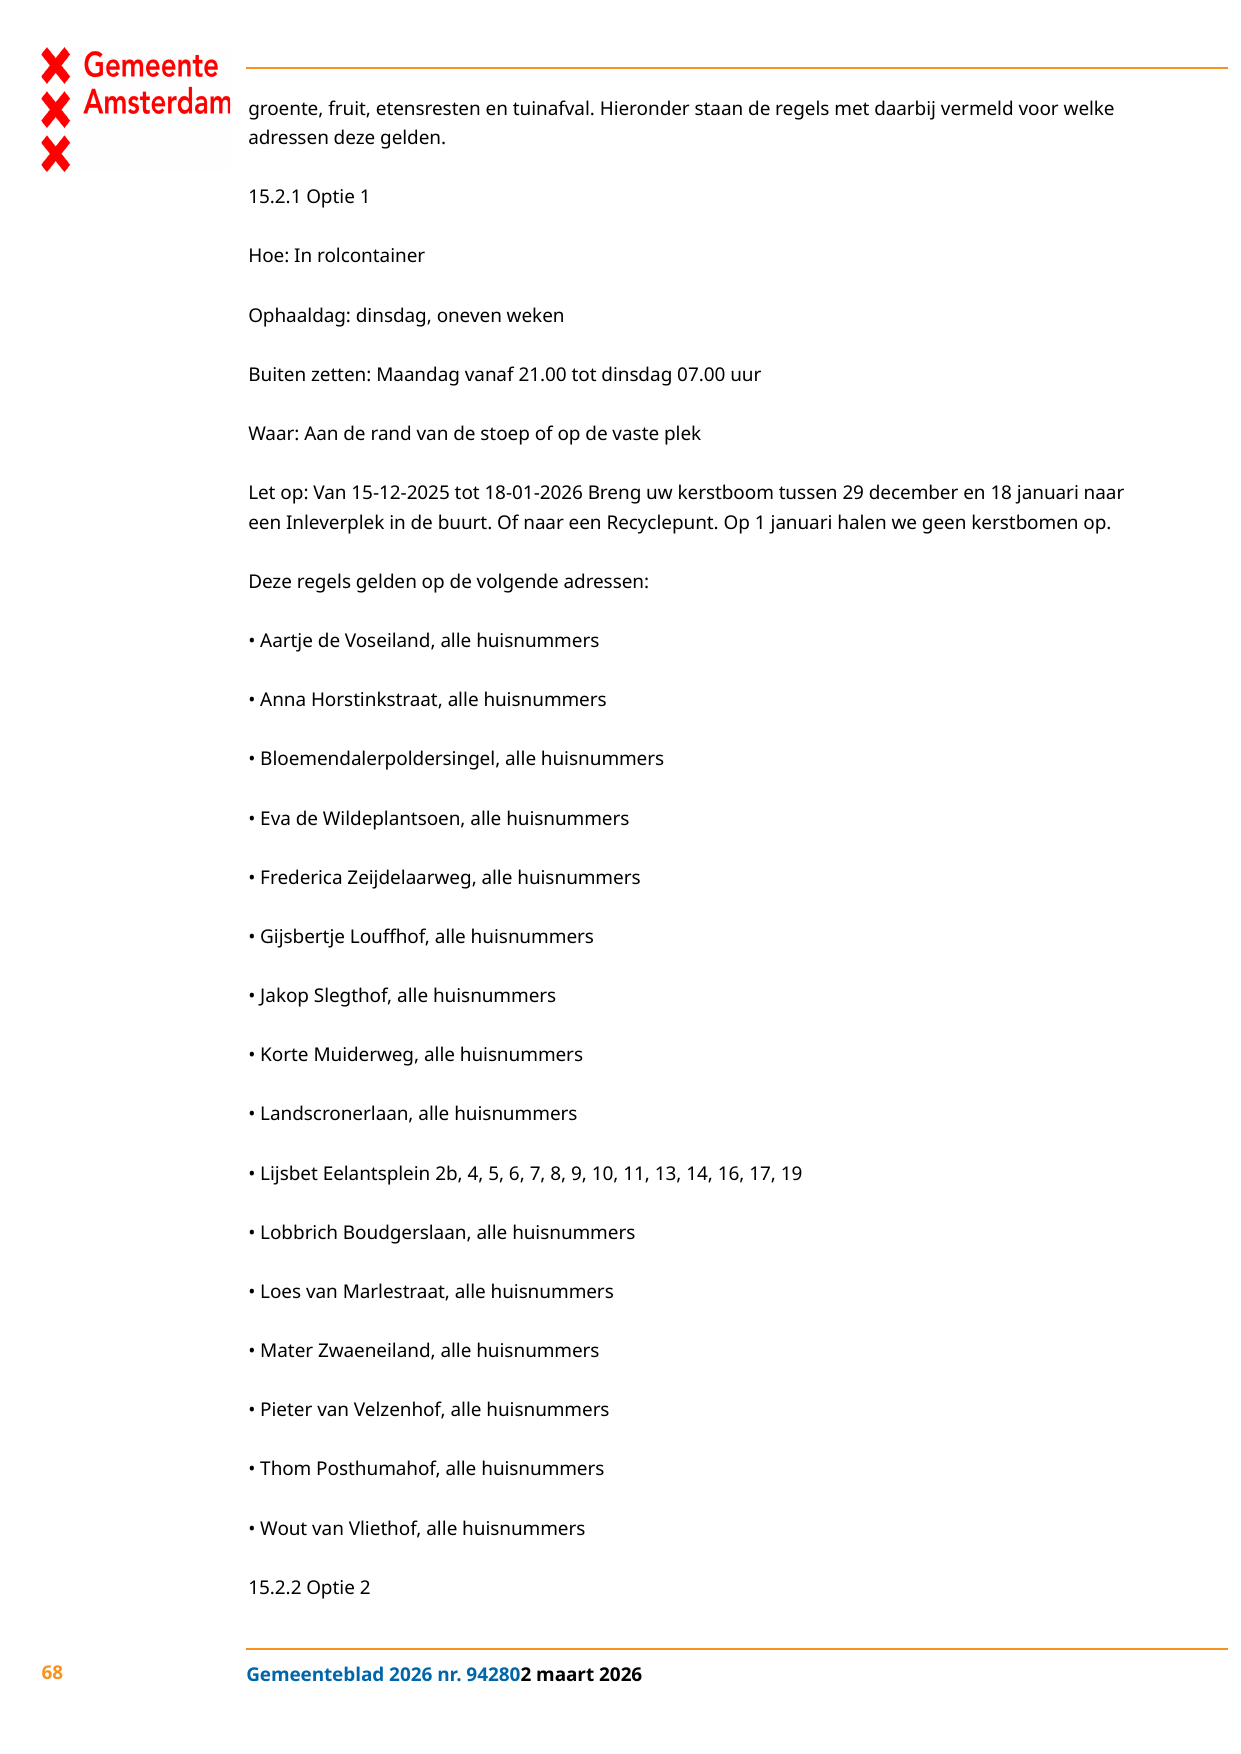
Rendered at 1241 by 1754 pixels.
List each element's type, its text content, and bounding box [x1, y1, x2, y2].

text • Korte Muiderweg, alle huisnummers [248, 1041, 1152, 1067]
text 15.2.1 Optie 1 [248, 183, 1152, 209]
text • Lijsbet Eelantsplein 2b, 4, 5, 6, 7, 8, 9, 10, 11, 13, 14, 16, 17, 19 [248, 1160, 1152, 1186]
text • Loes van Marlestraat, alle huisnummers [248, 1278, 1152, 1304]
text • Mater Zwaeneiland, alle huisnummers [248, 1337, 1152, 1363]
text groente, fruit, etensresten en tuinafval. Hieronder staan de regels met daarbij vermeld voor welke adressen deze gelden. [248, 95, 1152, 150]
text • Lobbrich Boudgerslaan, alle huisnummers [248, 1219, 1152, 1245]
text • Thom Posthumahof, alle huisnummers [248, 1456, 1152, 1481]
text • Anna Horstinkstraat, alle huisnummers [248, 686, 1152, 712]
text Ophaaldag: dinsdag, oneven weken [248, 302, 1152, 328]
text • Bloemendalerpoldersingel, alle huisnummers [248, 746, 1152, 771]
text • Gijsbertje Louffhof, alle huisnummers [248, 923, 1152, 949]
text • Jakop Slegthof, alle huisnummers [248, 982, 1152, 1008]
text • Aartje de Voseiland, alle huisnummers [248, 627, 1152, 653]
picture [41, 47, 231, 172]
text • Eva de Wildeplantsoen, alle huisnummers [248, 805, 1152, 831]
text Hoe: In rolcontainer [248, 243, 1152, 268]
text Deze regels gelden op de volgende adressen: [248, 568, 1152, 594]
text Buiten zetten: Maandag vanaf 21.00 tot dinsdag 07.00 uur [248, 361, 1152, 387]
text • Frederica Zeijdelaarweg, alle huisnummers [248, 864, 1152, 890]
text Let op: Van 15-12-2025 tot 18-01-2026 Breng uw kerstboom tussen 29 december en 18 januari naar een Inleverplek in de buurt. Of naar een Recyclepunt. Op 1 januari halen we geen kerstbomen op. [248, 479, 1152, 535]
text • Landscronerlaan, alle huisnummers [248, 1101, 1152, 1126]
text 15.2.2 Optie 2 [248, 1574, 1152, 1600]
text • Wout van Vliethof, alle huisnummers [248, 1515, 1152, 1541]
text Waar: Aan de rand van de stoep of op de vaste plek [248, 420, 1152, 446]
text • Pieter van Velzenhof, alle huisnummers [248, 1396, 1152, 1422]
